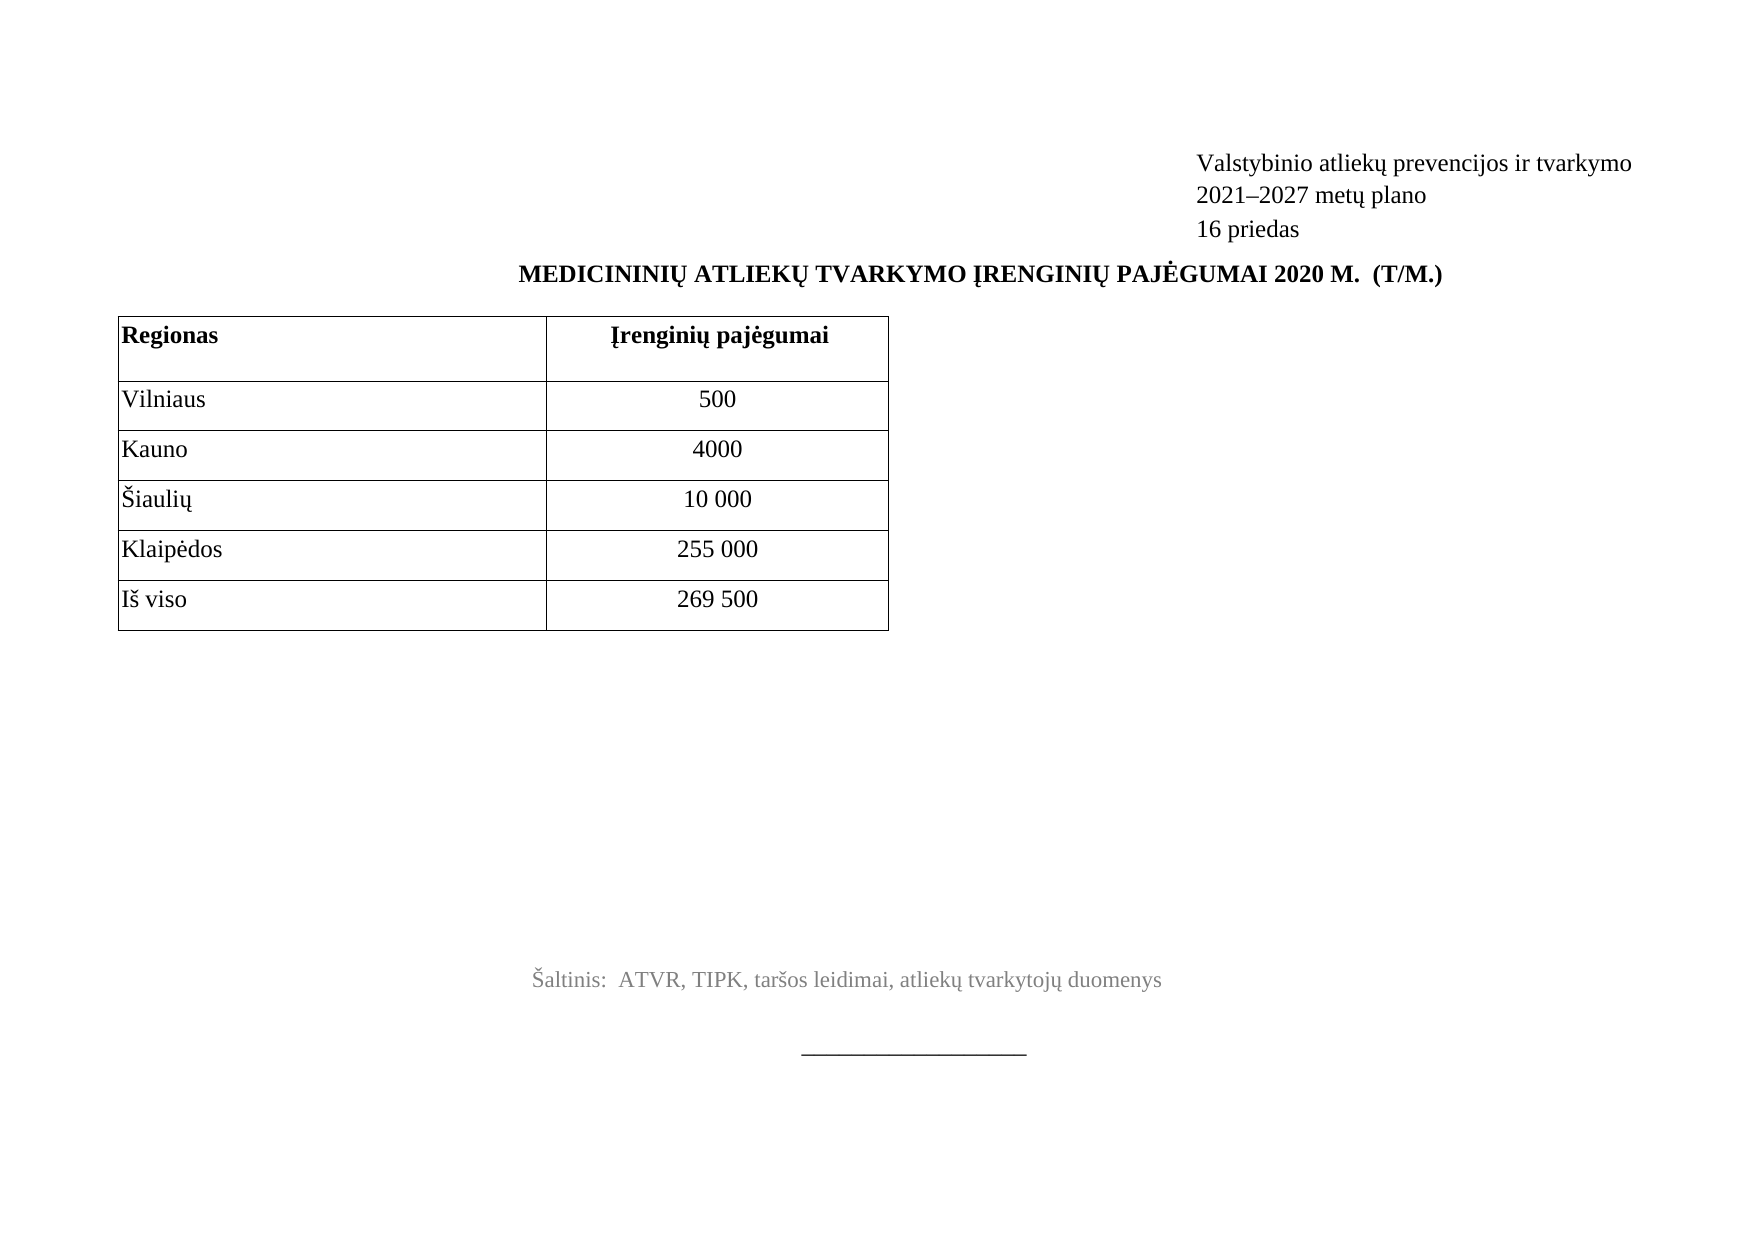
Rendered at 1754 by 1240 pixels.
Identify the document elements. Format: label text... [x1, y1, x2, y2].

text MEDICININIŲ ATLIEKŲ TVARKYMO ĮRENGINIŲ PAJĖGUMAI 2020 M. (T/M.) [252, 259, 1636, 287]
table_header Įrenginių pajėgumai [547, 317, 888, 381]
table_cell Vilniaus [119, 382, 546, 430]
table_cell 500 [547, 382, 888, 430]
table_header Regionas [119, 317, 546, 381]
table_cell Kauno [119, 431, 546, 480]
text –––––––––––––––––– [118, 1038, 1636, 1067]
table_cell 10 000 [547, 481, 888, 530]
table_cell Šiaulių [119, 481, 546, 530]
table_cell 255 000 [547, 531, 888, 580]
text 16 priedas [1196, 214, 1636, 242]
text Šaltinis: ATVR, TIPK, taršos leidimai, atliekų tvarkytojų duomenys [532, 966, 1636, 993]
text Valstybinio atliekų prevencijos ir tvarkymo 2021–2027 metų plano [1196, 148, 1636, 209]
table_cell Iš viso [119, 581, 546, 630]
table_cell 4000 [547, 431, 888, 480]
table_cell 269 500 [547, 581, 888, 630]
table_cell Klaipėdos [119, 531, 546, 580]
